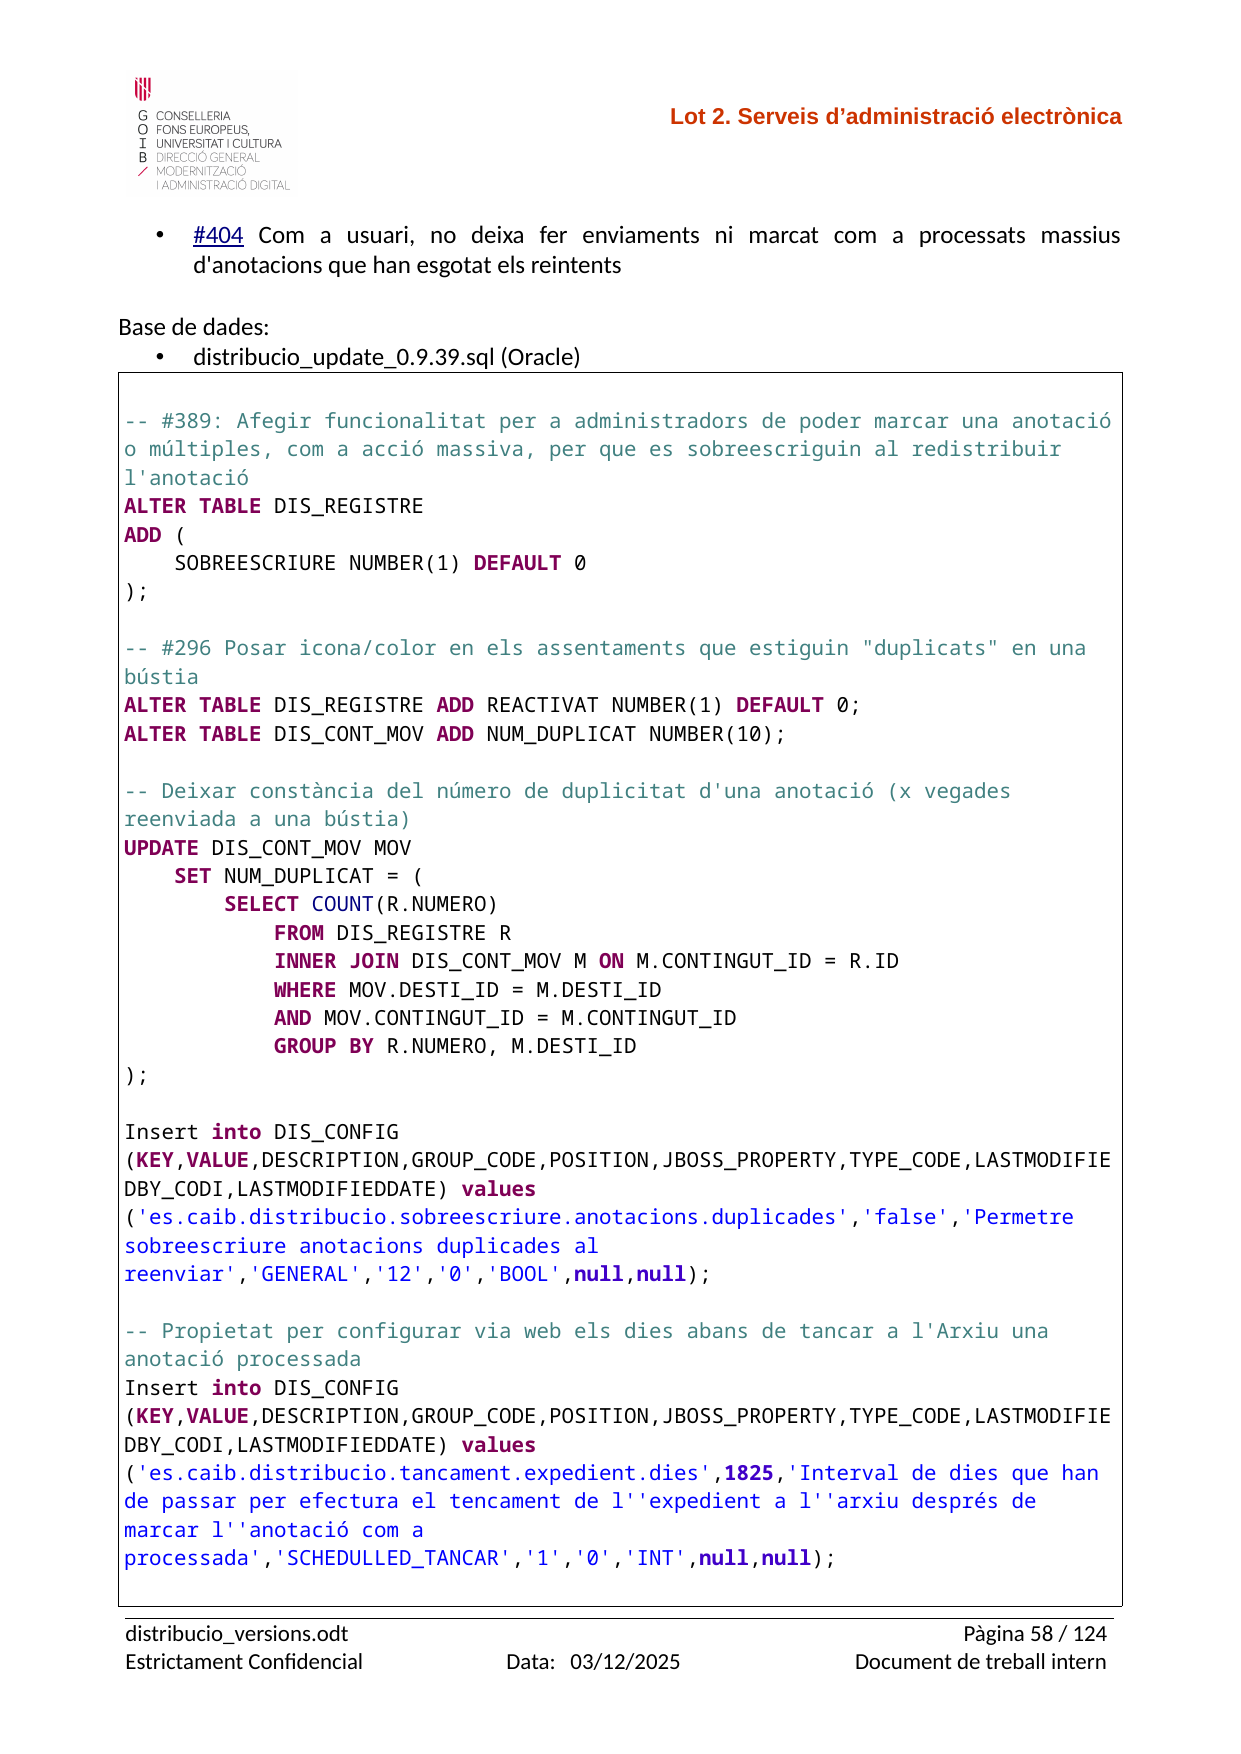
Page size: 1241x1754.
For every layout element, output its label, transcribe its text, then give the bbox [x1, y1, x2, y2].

table_header -- #389: Afegir funcionalitat per a administradors de poder marcar una anotació o múltiples, com a acció massiva, per que es sobreescriguin al redistribuir l'anotació ALTER TABLE DIS_REGISTRE ADD ( SOBREESCRIURE NUMBER(1) DEFAULT 0 ); -- #296 Posar icona/color en els assentaments que estiguin "duplicats" en una bústia ALTER TABLE DIS_REGISTRE ADD REACTIVAT NUMBER(1) DEFAULT 0; ALTER TABLE DIS_CONT_MOV ADD NUM_DUPLICAT NUMBER(10); -- Deixar constància del número de duplicitat d'una anotació (x vegades reenviada a una bústia) UPDATE DIS_CONT_MOV MOV SET NUM_DUPLICAT = ( SELECT COUNT(R.NUMERO) FROM DIS_REGISTRE R INNER JOIN DIS_CONT_MOV M ON M.CONTINGUT_ID = R.ID WHERE MOV.DESTI_ID = M.DESTI_ID AND MOV.CONTINGUT_ID = M.CONTINGUT_ID GROUP BY R.NUMERO, M.DESTI_ID ); Insert into DIS_CONFIG (KEY,VALUE,DESCRIPTION,GROUP_CODE,POSITION,JBOSS_PROPERTY,TYPE_CODE,LASTMODIFIEDBY_CODI,LASTMODIFIEDDATE) values ('es.caib.distribucio.sobreescriure.anotacions.duplicades','false','Permetre sobreescriure anotacions duplicades al reenviar','GENERAL','12','0','BOOL',null,null); -- Propietat per configurar via web els dies abans de tancar a l'Arxiu una anotació processada Insert into DIS_CONFIG (KEY,VALUE,DESCRIPTION,GROUP_CODE,POSITION,JBOSS_PROPERTY,TYPE_CODE,LASTMODIFIEDBY_CODI,LASTMODIFIEDDATE) values ('es.caib.distribucio.tancament.expedient.dies',1825,'Interval de dies que han de passar per efectura el tencament de l''expedient a l''arxiu després de marcar l''anotació com a processada','SCHEDULLED_TANCAR','1','0','INT',null,null); [119, 373, 1122, 1606]
picture [126, 70, 299, 197]
text Base de dades: [118, 311, 1122, 341]
list distribucio_update_0.9.39.sql (Oracle) [156, 341, 1122, 372]
list #404 Com a usuari, no deixa fer enviaments ni marcat com a processats massius d'anotacions que han esgotat els reintents [156, 219, 1122, 280]
